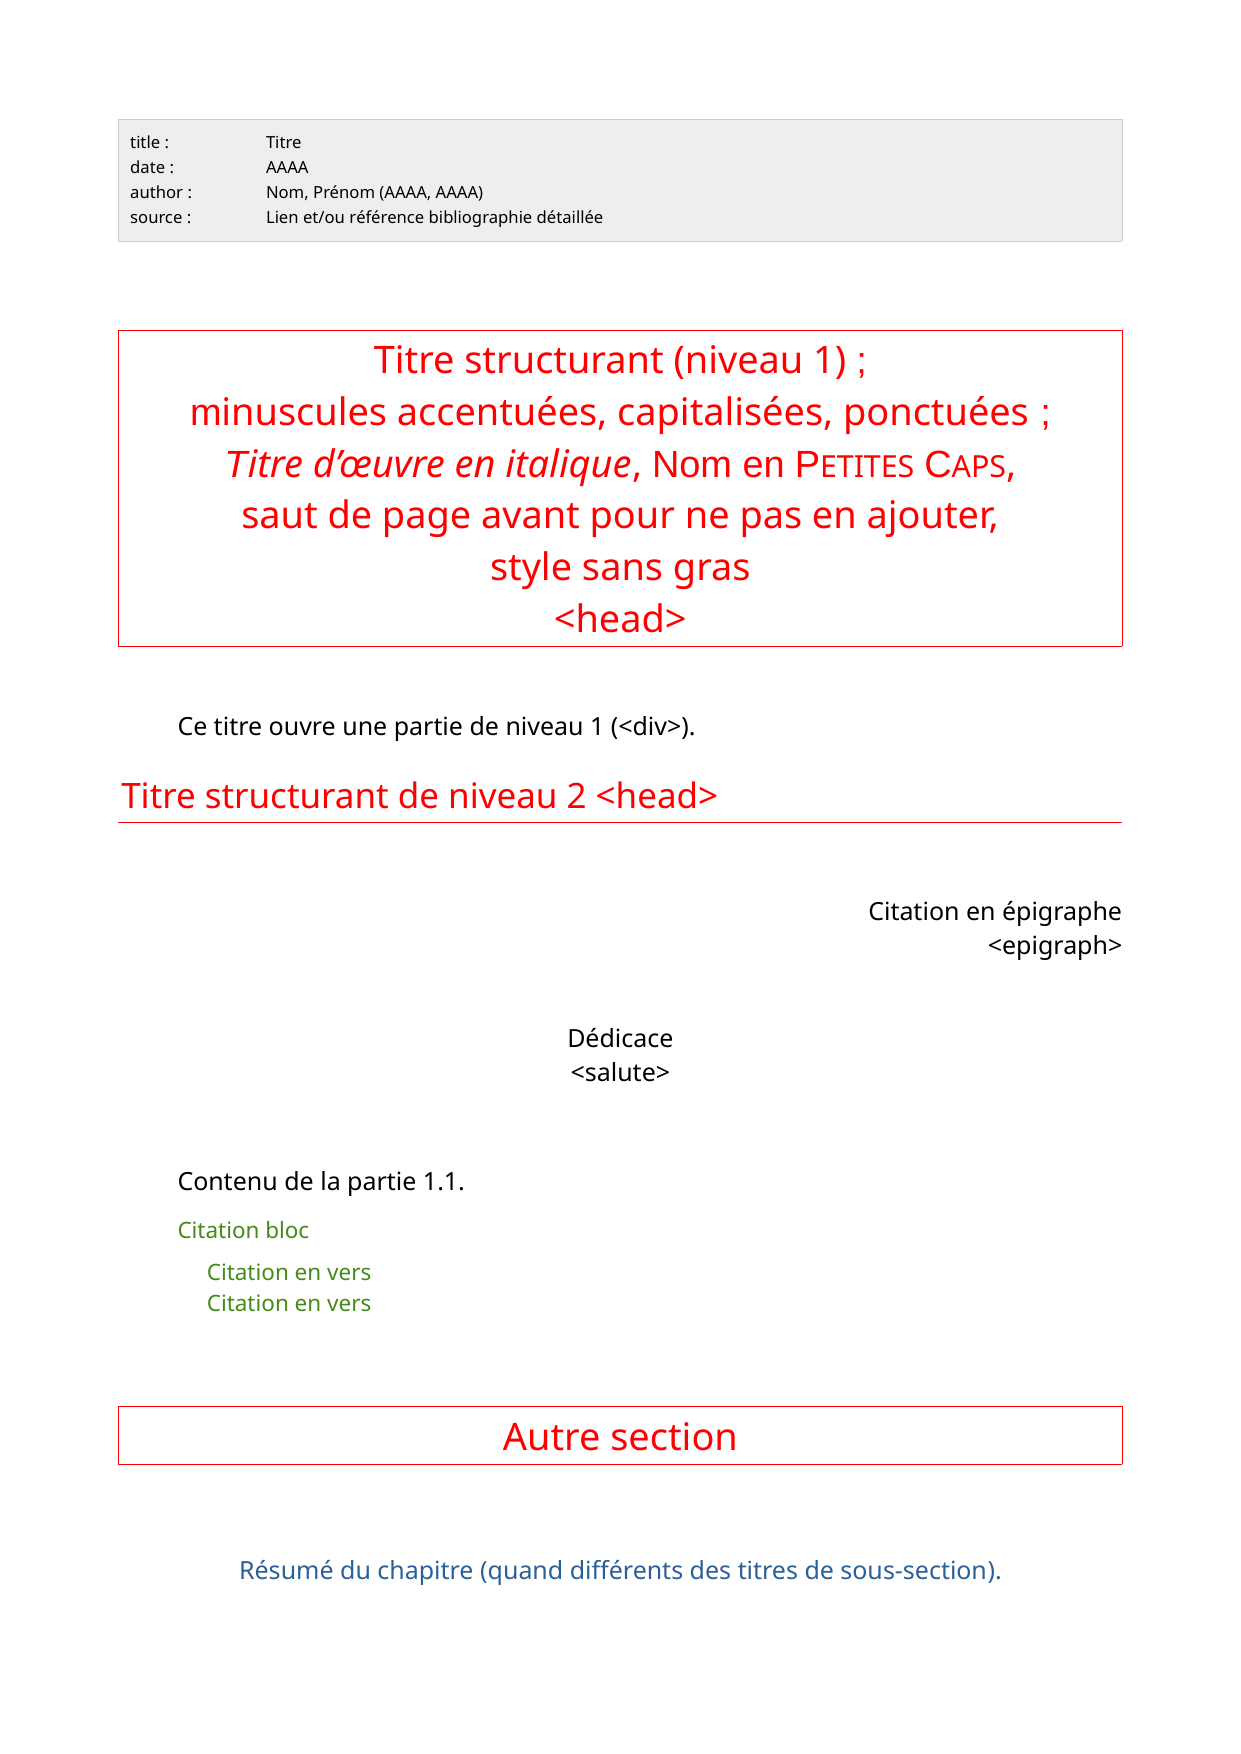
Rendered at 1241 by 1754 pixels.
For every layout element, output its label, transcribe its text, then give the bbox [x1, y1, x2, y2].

text Contenu de la partie 1.1. [118, 1163, 1122, 1197]
subtitle Titre structurant de niveau 2 <head> [118, 768, 1122, 822]
text Ce titre ouvre une partie de niveau 1 (<div>). [118, 708, 1122, 742]
text Citation en épigraphe <epigraph> [118, 894, 1122, 962]
text Résumé du chapitre (quand différents des titres de sous-section). [118, 1553, 1122, 1587]
text source : Lien et/ou référence bibliographie détaillée [119, 194, 1122, 241]
text Citation en vers [177, 1287, 1122, 1318]
text Citation en vers [177, 1257, 1122, 1287]
text date : AAAA [119, 144, 1122, 169]
text title : Titre [119, 120, 1122, 144]
subtitle Autre section [119, 1407, 1122, 1464]
subtitle Titre structurant (niveau 1) ; minuscules accentuées, capitalisées, ponctuées ; Titre d’œuvre en italique, Nom en Petites Caps, saut de page avant pour ne pas en ajouter, style sans gras <head> [119, 331, 1122, 646]
text Citation bloc [177, 1214, 1122, 1245]
text author : Nom, Prénom (AAAA, AAAA) [119, 169, 1122, 194]
text Dédicace <salute> [118, 1021, 1122, 1089]
